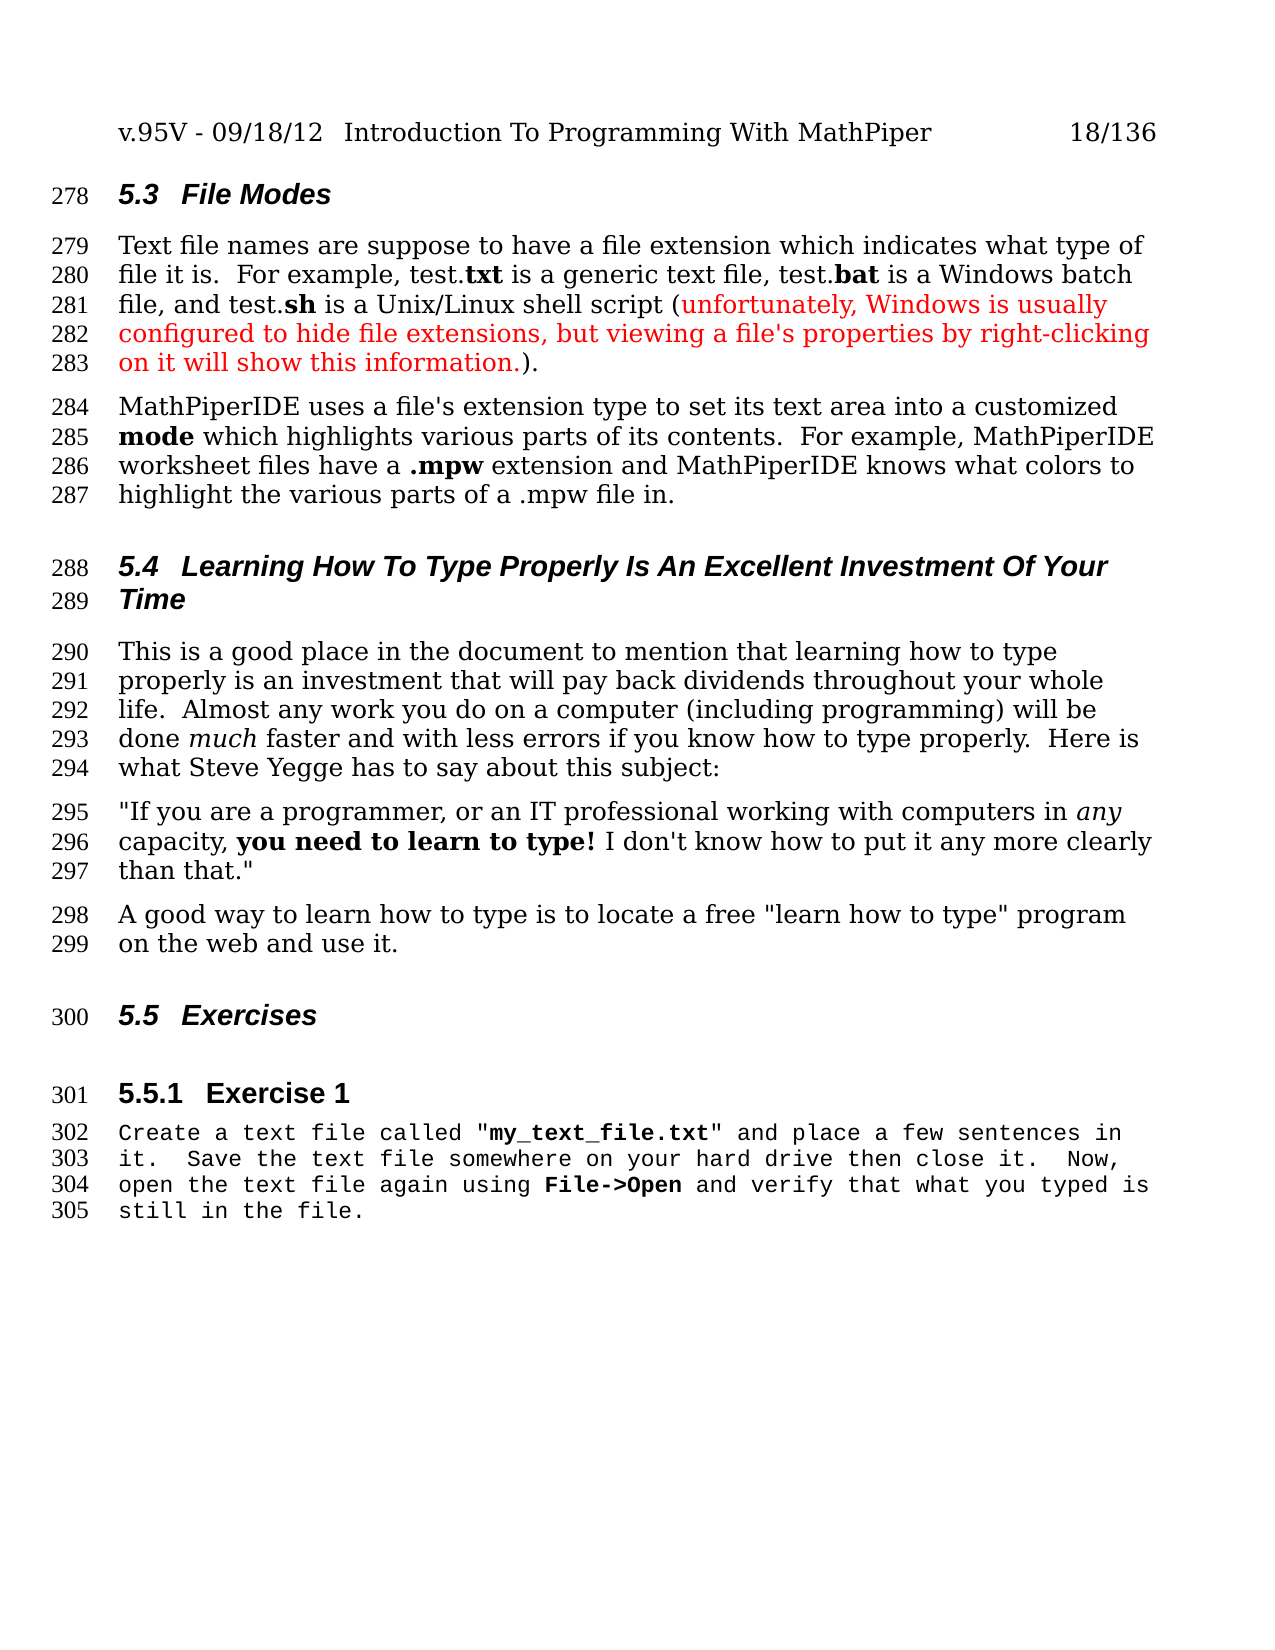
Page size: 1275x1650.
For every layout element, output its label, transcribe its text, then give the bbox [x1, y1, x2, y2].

text Create a text file called "my_text_file.txt" and place a few sentences in it. Save the text file somewhere on your hard drive then close it. Now, open the text file again using File->Open and verify that what you typed is still in the file. [118, 1122, 1157, 1225]
text A good way to learn how to type is to locate a free "learn how to type" program on the web and use it. [118, 900, 1157, 958]
subtitle Exercises [118, 998, 1157, 1031]
text Text file names are suppose to have a file extension which indicates what type of file it is. For example, test.txt is a generic text file, test.bat is a Windows batch file, and test.sh is a Unix/Linux shell script (unfortunately, Windows is usually configured to hide file extensions, but viewing a file's properties by right-clicking on it will show this information.). [118, 231, 1157, 377]
subtitle File Modes [118, 177, 1157, 210]
text MathPiperIDE uses a file's extension type to set its text area into a customized mode which highlights various parts of its contents. For example, MathPiperIDE worksheet files have a .mpw extension and MathPiperIDE knows what colors to highlight the various parts of a .mpw file in. [118, 392, 1157, 509]
subtitle Exercise 1 [118, 1076, 1157, 1110]
subtitle Learning How To Type Properly Is An Excellent Investment Of Your Time [118, 549, 1157, 616]
text This is a good place in the document to mention that learning how to type properly is an investment that will pay back dividends throughout your whole life. Almost any work you do on a computer (including programming) will be done much faster and with less errors if you know how to type properly. Here is what Steve Yegge has to say about this subject: [118, 637, 1157, 782]
text "If you are a programmer, or an IT professional working with computers in any capacity, you need to learn to type! I don't know how to put it any more clearly than that." [118, 797, 1157, 885]
